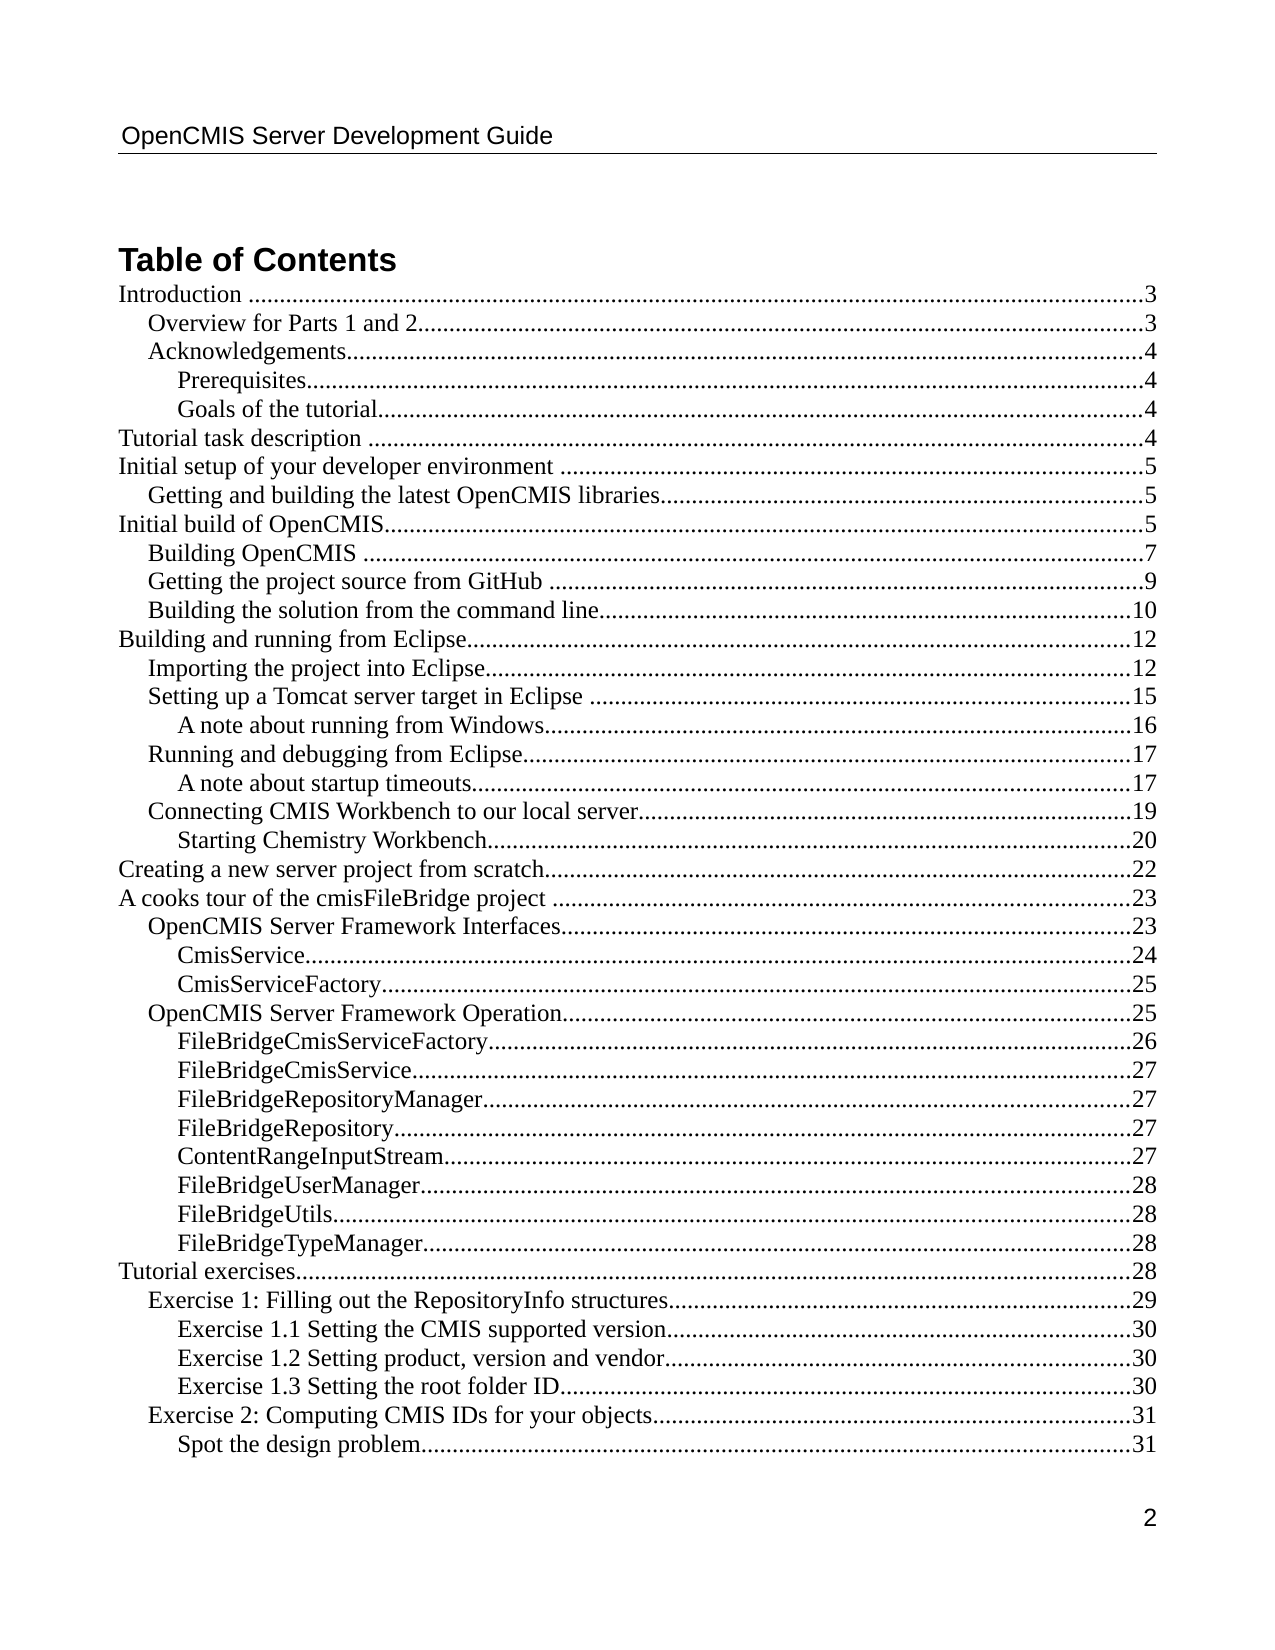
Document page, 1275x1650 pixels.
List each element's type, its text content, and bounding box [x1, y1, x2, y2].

text FileBridgeCmisService 27 [177, 1055, 1157, 1084]
text OpenCMIS Server Framework Interfaces 23 [148, 911, 1157, 940]
text Initial build of OpenCMIS 5 [118, 509, 1157, 538]
text Running and debugging from Eclipse 17 [148, 739, 1157, 768]
text Connecting CMIS Workbench to our local server 19 [148, 796, 1157, 825]
text Overview for Parts 1 and 2 3 [148, 308, 1157, 336]
text Exercise 1.3 Setting the root folder ID 30 [177, 1371, 1157, 1400]
text Exercise 1.2 Setting product, version and vendor 30 [177, 1343, 1157, 1371]
text Tutorial task description 4 [118, 423, 1157, 451]
text FileBridgeRepositoryManager 27 [177, 1084, 1157, 1113]
text A cooks tour of the cmisFileBridge project 23 [118, 883, 1157, 911]
text Building and running from Eclipse 12 [118, 624, 1157, 653]
text A note about startup timeouts 17 [177, 768, 1157, 796]
text Tutorial exercises 28 [118, 1256, 1157, 1285]
text Exercise 2: Computing CMIS IDs for your objects 31 [148, 1400, 1157, 1429]
text Prerequisites 4 [177, 365, 1157, 394]
subtitle Table of Contents [118, 241, 1157, 279]
text Starting Chemistry Workbench 20 [177, 825, 1157, 854]
text Exercise 1: Filling out the RepositoryInfo structures 29 [148, 1285, 1157, 1314]
text Spot the design problem 31 [177, 1429, 1157, 1458]
text FileBridgeUserManager 28 [177, 1170, 1157, 1199]
text Setting up a Tomcat server target in Eclipse 15 [148, 681, 1157, 710]
text OpenCMIS Server Framework Operation 25 [148, 998, 1157, 1026]
text Acknowledgements 4 [148, 336, 1157, 365]
text Building the solution from the command line 10 [148, 595, 1157, 624]
text A note about running from Windows 16 [177, 710, 1157, 739]
text FileBridgeCmisServiceFactory 26 [177, 1026, 1157, 1055]
text Building OpenCMIS 7 [148, 538, 1157, 566]
text Introduction 3 [118, 279, 1157, 308]
text Getting and building the latest OpenCMIS libraries 5 [148, 480, 1157, 509]
text FileBridgeRepository 27 [177, 1113, 1157, 1141]
text FileBridgeUtils 28 [177, 1199, 1157, 1228]
text FileBridgeTypeManager 28 [177, 1228, 1157, 1256]
text Goals of the tutorial 4 [177, 394, 1157, 423]
text Initial setup of your developer environment 5 [118, 451, 1157, 480]
text Getting the project source from GitHub 9 [148, 566, 1157, 595]
text CmisServiceFactory 25 [177, 969, 1157, 998]
text Exercise 1.1 Setting the CMIS supported version 30 [177, 1314, 1157, 1343]
text Creating a new server project from scratch 22 [118, 854, 1157, 883]
text Importing the project into Eclipse 12 [148, 653, 1157, 681]
text CmisService 24 [177, 940, 1157, 969]
text ContentRangeInputStream 27 [177, 1141, 1157, 1170]
